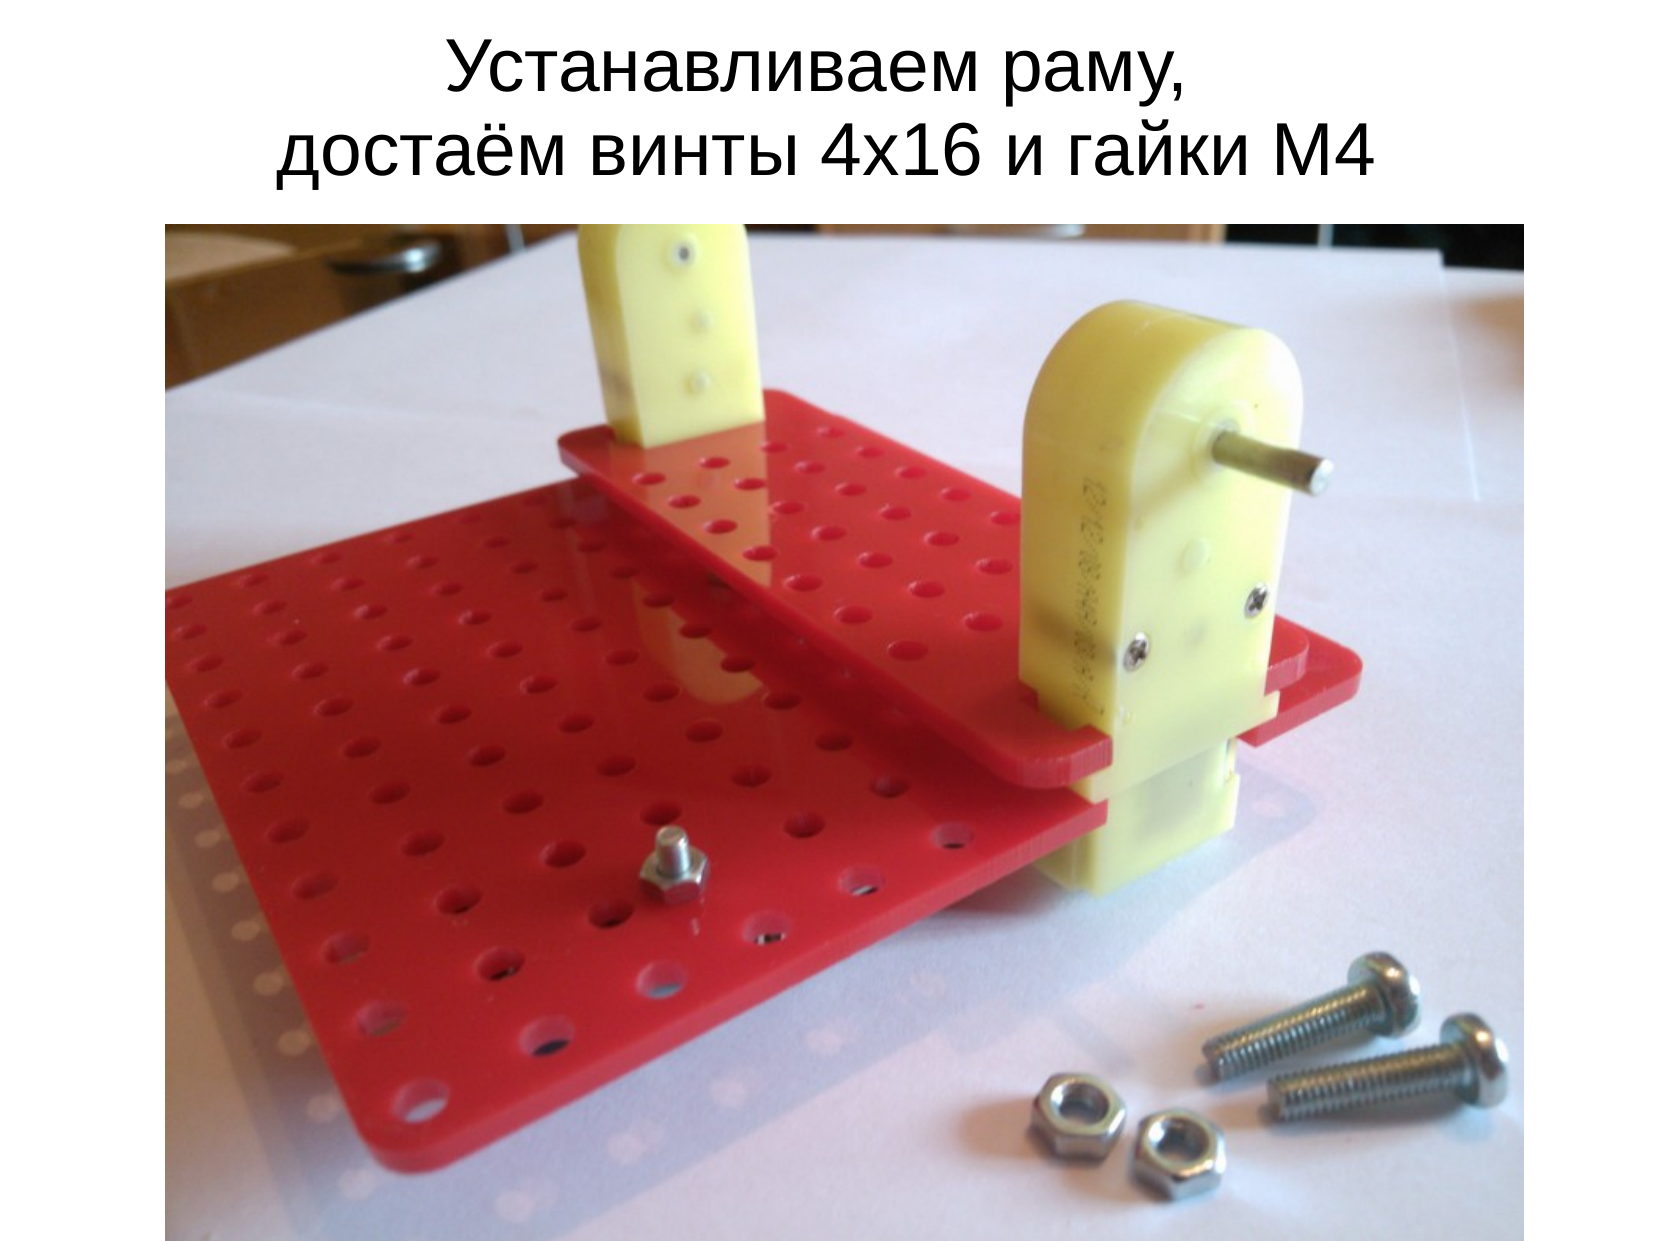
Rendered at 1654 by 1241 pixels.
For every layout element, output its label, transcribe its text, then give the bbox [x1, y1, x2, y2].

title Устанавливаем раму, достаём винты 4x16 и гайки M4 [82, 23, 1571, 192]
picture [165, 224, 1524, 1241]
